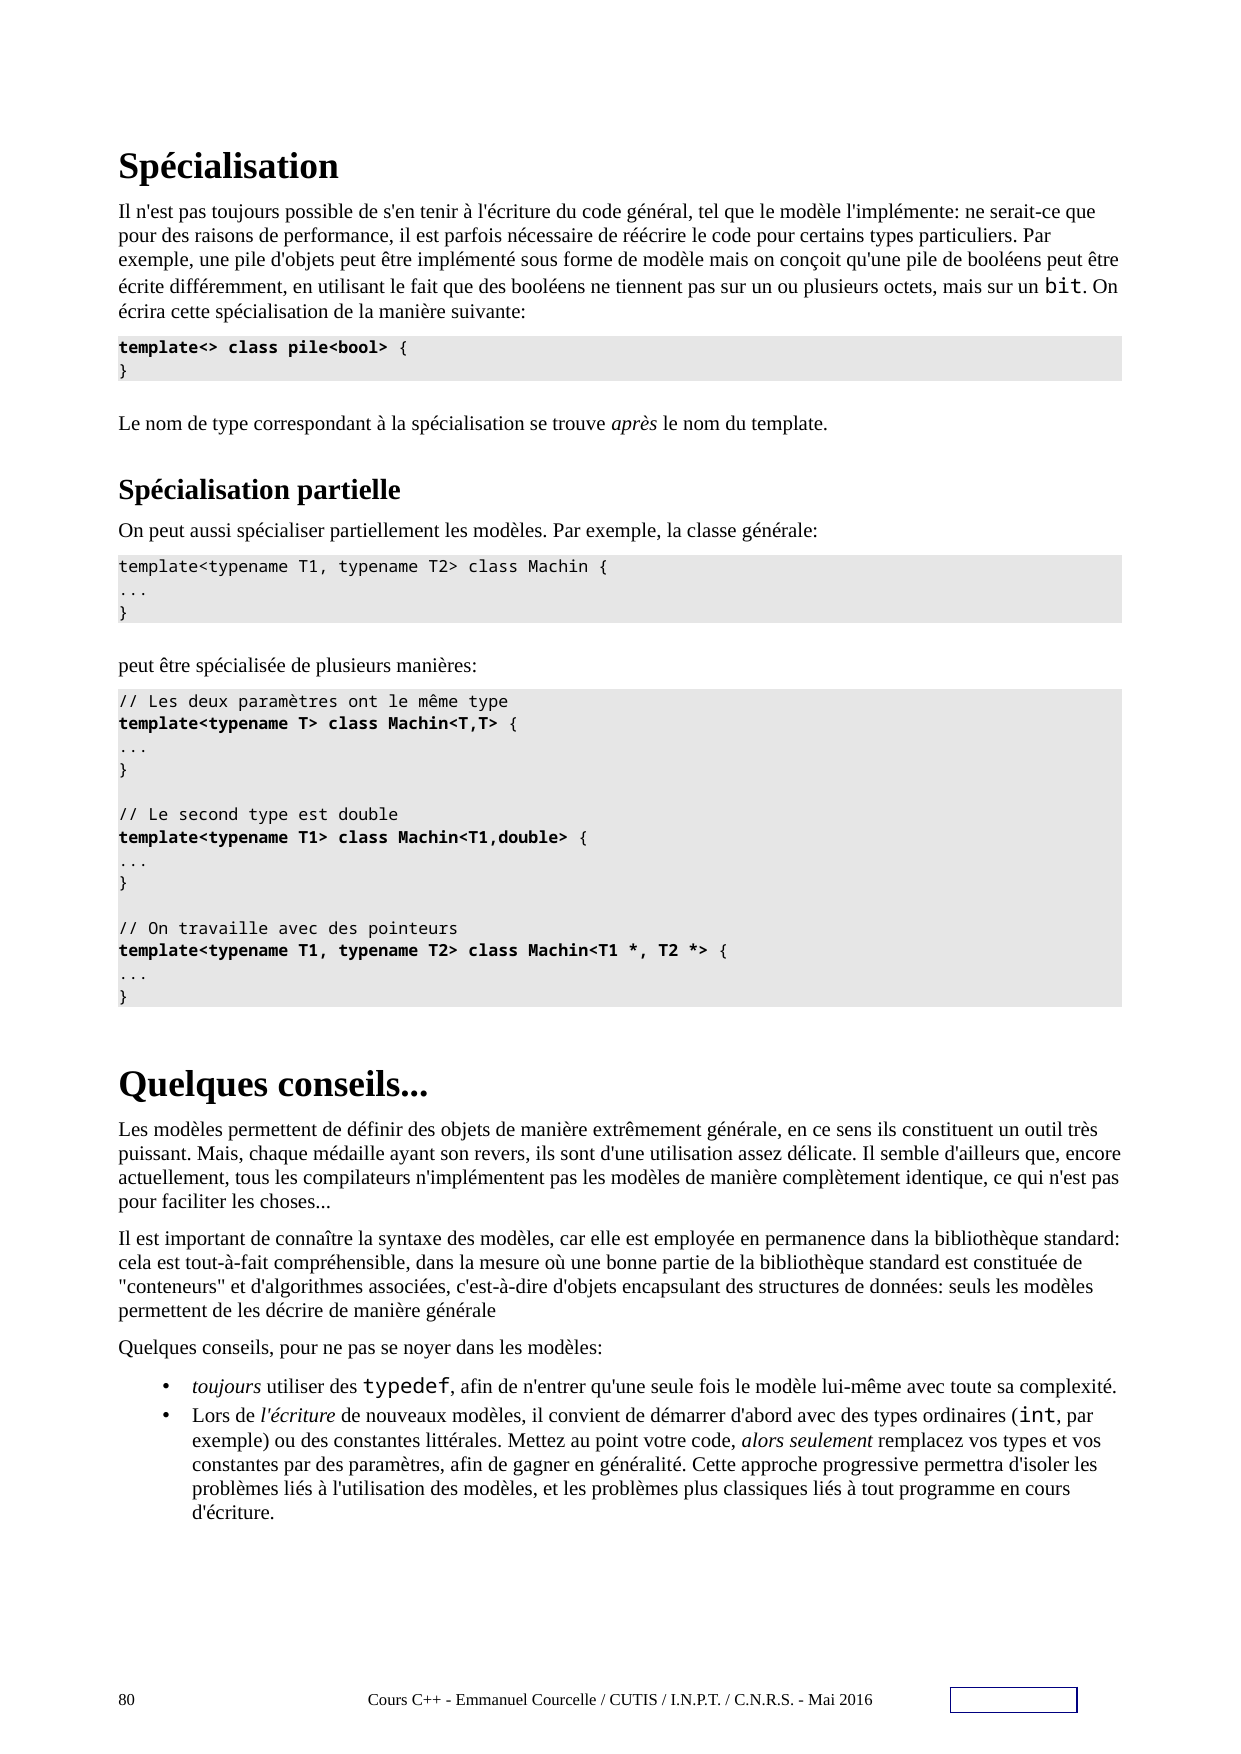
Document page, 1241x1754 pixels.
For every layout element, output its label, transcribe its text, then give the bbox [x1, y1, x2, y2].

text template<typename T1, typename T2> class Machin { [118, 555, 1122, 578]
text ... [118, 734, 1122, 757]
text template<typename T1, typename T2> class Machin<T1 *, T2 *> { [118, 939, 1122, 962]
subtitle Spécialisation partielle [118, 472, 1122, 506]
subtitle Quelques conseils... [118, 1062, 1122, 1105]
text On peut aussi spécialiser partiellement les modèles. Par exemple, la classe générale: [118, 518, 1122, 542]
text } [118, 871, 1122, 893]
text template<> class pile<bool> { [118, 336, 1122, 359]
text Il est important de connaître la syntaxe des modèles, car elle est employée en permanence dans la bibliothèque standard: cela est tout-à-fait compréhensible, dans la mesure où une bonne partie de la bibliothèque standard est constituée de "conteneurs" et d'algorithmes associées, c'est-à-dire d'objets encapsulant des structures de données: seuls les modèles permettent de les décrire de manière générale [118, 1226, 1122, 1322]
text template<typename T1> class Machin<T1,double> { [118, 825, 1122, 848]
text Le nom de type correspondant à la spécialisation se trouve après le nom du template. [118, 411, 1122, 435]
text Quelques conseils, pour ne pas se noyer dans les modèles: [118, 1335, 1122, 1359]
text ... [118, 848, 1122, 871]
text // On travaille avec des pointeurs [118, 916, 1122, 939]
text } [118, 757, 1122, 780]
text } [118, 359, 1122, 381]
list toujours utiliser des typedef, afin de n'entrer qu'une seule fois le modèle lui-même avec toute sa complexité. [162, 1371, 1122, 1400]
text peut être spécialisée de plusieurs manières: [118, 653, 1122, 677]
list Lors de l'écriture de nouveaux modèles, il convient de démarrer d'abord avec des types ordinaires (int, par exemple) ou des constantes littérales. Mettez au point votre code, alors seulement remplacez vos types et vos constantes par des paramètres, afin de gagner en généralité. Cette approche progressive permettra d'isoler les problèmes liés à l'utilisation des modèles, et les problèmes plus classiques liés à tout programme en cours d'écriture. [162, 1400, 1122, 1524]
text // Le second type est double [118, 803, 1122, 825]
text Les modèles permettent de définir des objets de manière extrêmement générale, en ce sens ils constituent un outil très puissant. Mais, chaque médaille ayant son revers, ils sont d'une utilisation assez délicate. Il semble d'ailleurs que, encore actuellement, tous les compilateurs n'implémentent pas les modèles de manière complètement identique, ce qui n'est pas pour faciliter les choses... [118, 1117, 1122, 1213]
text // Les deux paramètres ont le même type [118, 689, 1122, 712]
text Il n'est pas toujours possible de s'en tenir à l'écriture du code général, tel que le modèle l'implémente: ne serait-ce que pour des raisons de performance, il est parfois nécessaire de réécrire le code pour certains types particuliers. Par exemple, une pile d'objets peut être implémenté sous forme de modèle mais on conçoit qu'une pile de booléens peut être écrite différemment, en utilisant le fait que des booléens ne tiennent pas sur un ou plusieurs octets, mais sur un bit. On écrira cette spécialisation de la manière suivante: [118, 199, 1122, 323]
text } [118, 600, 1122, 623]
text ... [118, 578, 1122, 600]
subtitle Spécialisation [118, 143, 1122, 186]
text template<typename T> class Machin<T,T> { [118, 712, 1122, 734]
text ... [118, 962, 1122, 984]
text } [118, 984, 1122, 1007]
